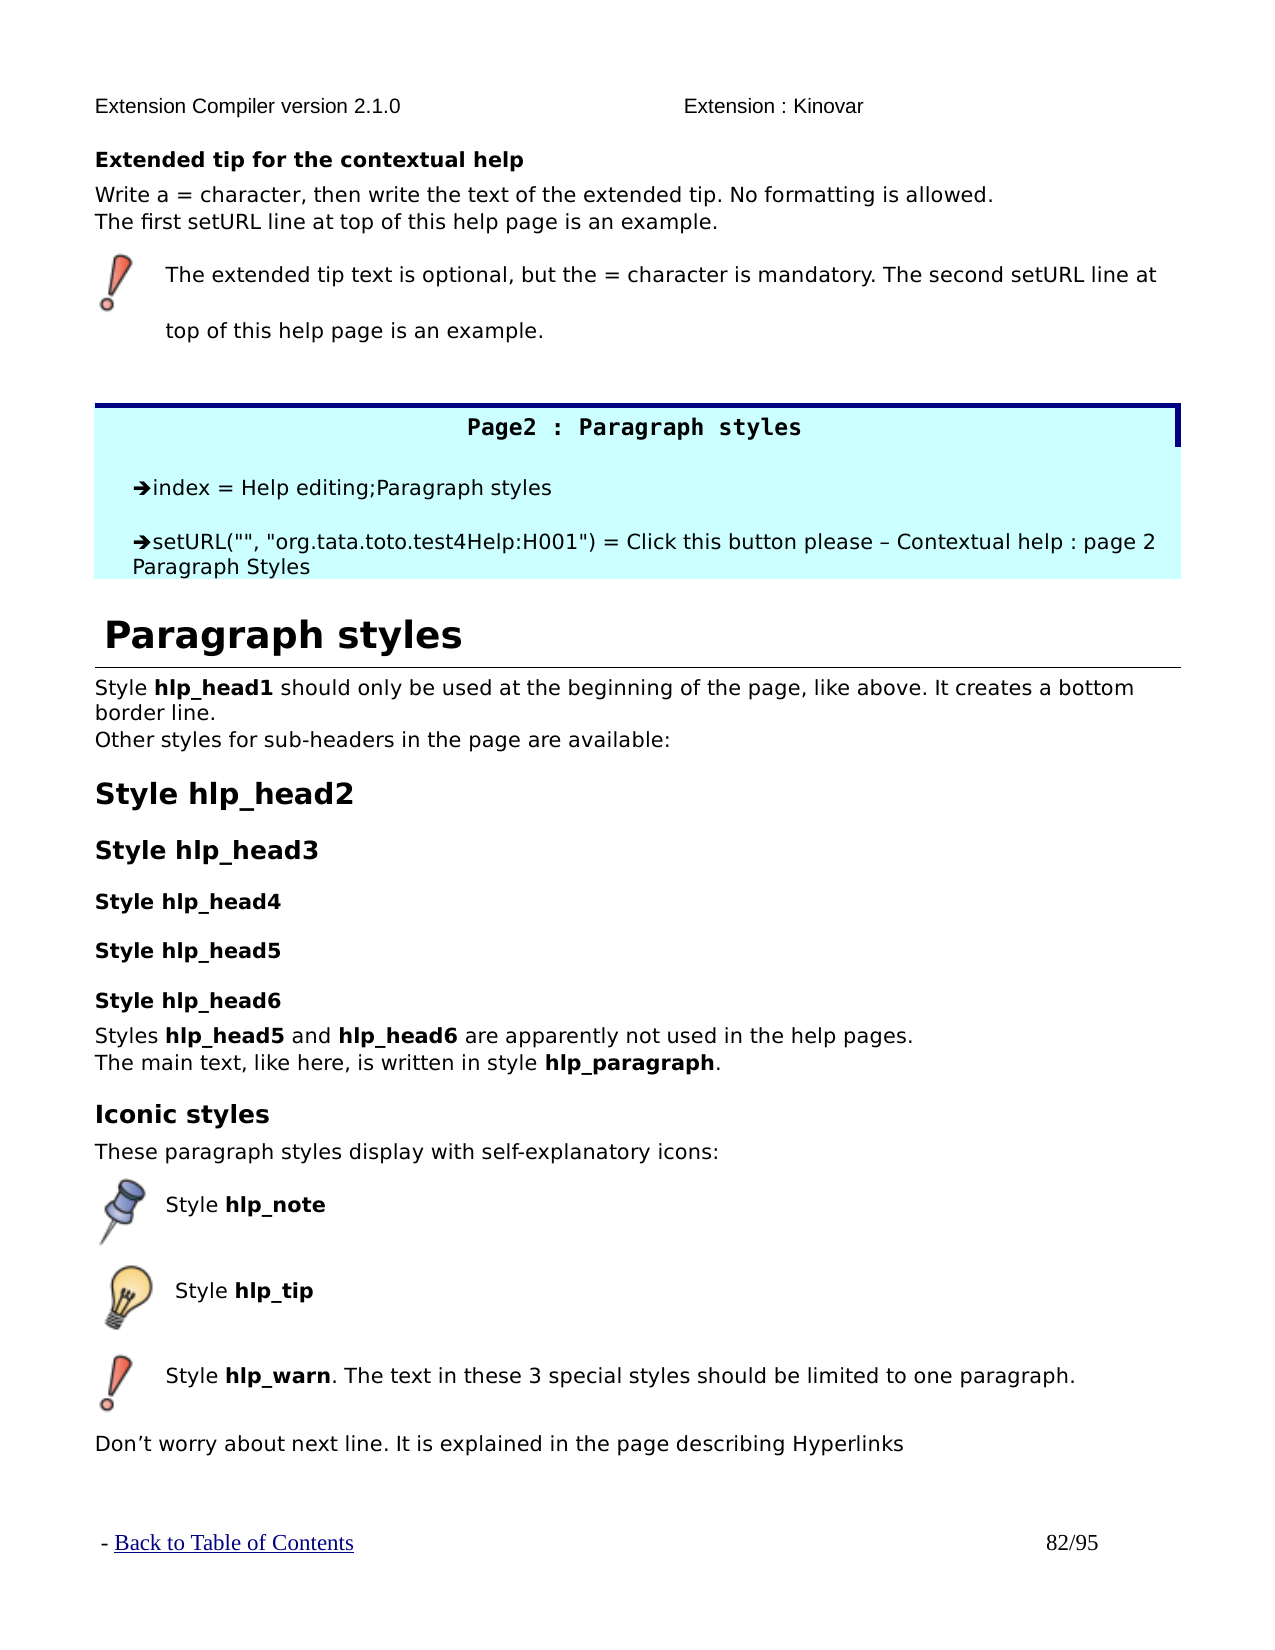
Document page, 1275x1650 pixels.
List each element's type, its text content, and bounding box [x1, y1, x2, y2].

text Extended tip for the contextual help [94, 147, 1181, 172]
text The main text, like here, is written in style hlp_paragraph. [94, 1051, 1181, 1076]
text Style hlp_head6 [94, 988, 1181, 1013]
text Don’t worry about next line. It is explained in the page describing Hyperlinks [94, 1432, 1181, 1456]
picture [95, 1261, 163, 1335]
text Style hlp_head3 [94, 836, 1181, 865]
text Style hlp_head5 [94, 939, 1181, 964]
list index = Help editing;Paragraph styles [94, 476, 1181, 501]
list setURL("", "org.tata.toto.test4Help:H001") = Click this button please – Contextual help : page 2 Paragraph Styles [94, 530, 1181, 579]
text Other styles for sub-headers in the page are available: [94, 728, 1181, 753]
text Paragraph styles [94, 604, 1181, 667]
picture [95, 1177, 151, 1248]
text Style hlp_head1 should only be used at the beginning of the page, like above. It creates a bottom border line. [94, 676, 1181, 725]
list Style hlp_note [94, 1190, 1181, 1222]
text Page2 : Paragraph styles [94, 404, 1175, 447]
text Styles hlp_head5 and hlp_head6 are apparently not used in the help pages. [94, 1024, 1181, 1048]
picture [95, 1348, 138, 1419]
list Style hlp_warn. The text in these 3 special styles should be limited to one paragraph. [94, 1361, 1181, 1393]
text Style hlp_head2 [94, 777, 1181, 811]
list Style hlp_tip [163, 1261, 1181, 1335]
text Style hlp_head4 [94, 890, 1181, 914]
picture [95, 247, 138, 319]
list The extended tip text is optional, but the = character is mandatory. The second setURL line at top of this help page is an example. [94, 246, 1181, 343]
text The first setURL line at top of this help page is an example. [94, 210, 1181, 234]
text Iconic styles [94, 1100, 1181, 1129]
text Write a = character, then write the text of the extended tip. No formatting is allowed. [94, 183, 1181, 207]
text These paragraph styles display with self-explanatory icons: [94, 1140, 1181, 1164]
